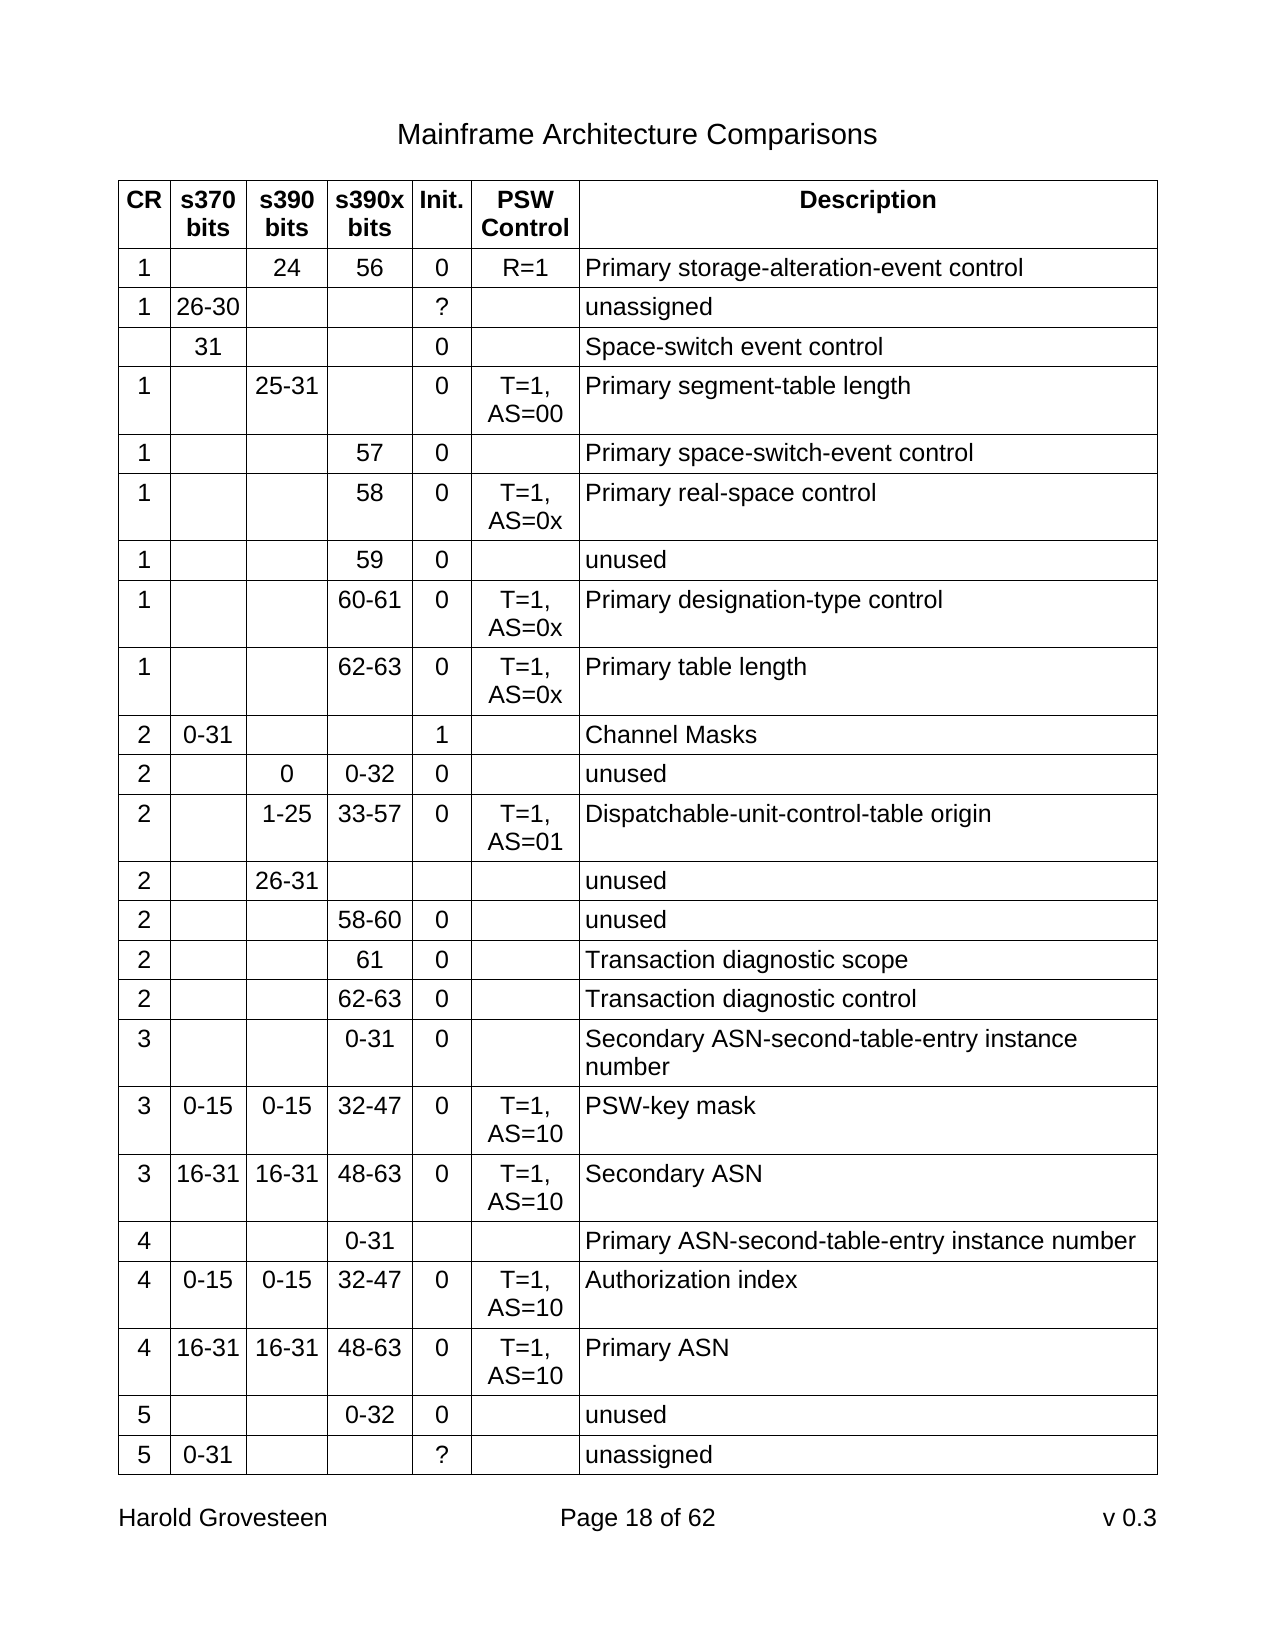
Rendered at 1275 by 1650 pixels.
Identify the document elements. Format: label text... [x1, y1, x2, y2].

table_cell 0 [413, 1262, 471, 1328]
table_cell Primary storage-alteration-event control [580, 249, 1157, 287]
table_cell 62-63 [328, 648, 412, 714]
table_cell [247, 1222, 327, 1261]
table_cell [247, 288, 327, 327]
table_cell 0-31 [328, 1020, 412, 1086]
table_cell [472, 862, 579, 900]
table_cell T=1, AS=01 [472, 795, 579, 861]
table_cell 1 [119, 541, 170, 580]
table_cell Primary segment-table length [580, 367, 1157, 433]
table_cell [247, 1396, 327, 1435]
table_cell [472, 1396, 579, 1435]
table_cell [472, 435, 579, 473]
table_cell [171, 1020, 246, 1086]
table_cell 0 [413, 474, 471, 540]
table_cell [328, 862, 412, 900]
table_cell [171, 581, 246, 647]
table_cell [171, 1396, 246, 1435]
table_cell [247, 648, 327, 714]
table_cell 0 [413, 648, 471, 714]
table_cell [247, 581, 327, 647]
table_cell 0 [413, 435, 471, 473]
table_header CR [119, 181, 170, 248]
table_cell Space-switch event control [580, 328, 1157, 366]
table_cell Transaction diagnostic control [580, 980, 1157, 1019]
table_cell 0 [413, 941, 471, 979]
table_cell 0 [413, 755, 471, 793]
table_cell [171, 249, 246, 287]
table_cell Secondary ASN-second-table-entry instance number [580, 1020, 1157, 1086]
table_cell [413, 862, 471, 900]
table_cell T=1, AS=10 [472, 1262, 579, 1328]
table_cell [171, 541, 246, 580]
table_cell 57 [328, 435, 412, 473]
table_cell [328, 328, 412, 366]
table_cell 32-47 [328, 1087, 412, 1154]
table_cell T=1, AS=0x [472, 581, 579, 647]
table_cell [171, 941, 246, 979]
table_cell 1 [119, 288, 170, 327]
table_cell 61 [328, 941, 412, 979]
table_cell 24 [247, 249, 327, 287]
table_cell unused [580, 862, 1157, 900]
table_cell 1 [119, 367, 170, 433]
table_cell Primary space-switch-event control [580, 435, 1157, 473]
table_header Description [580, 181, 1157, 248]
table_cell [171, 474, 246, 540]
table_cell 58-60 [328, 901, 412, 940]
table_cell 0-32 [328, 1396, 412, 1435]
table_cell 4 [119, 1329, 170, 1395]
table_cell 56 [328, 249, 412, 287]
table_cell 1 [413, 716, 471, 754]
table_cell 0 [413, 249, 471, 287]
table_cell 0-31 [171, 716, 246, 754]
table_cell [247, 474, 327, 540]
table_header s390x bits [328, 181, 412, 248]
table_cell unused [580, 541, 1157, 580]
table_cell 1 [119, 581, 170, 647]
table_cell [472, 1020, 579, 1086]
table_cell [472, 288, 579, 327]
table_cell 1-25 [247, 795, 327, 861]
table_cell 0 [413, 367, 471, 433]
table_cell [328, 288, 412, 327]
table_cell R=1 [472, 249, 579, 287]
table_cell 62-63 [328, 980, 412, 1019]
table_cell Transaction diagnostic scope [580, 941, 1157, 979]
table_cell [328, 1436, 412, 1474]
table_cell [247, 980, 327, 1019]
table_cell [247, 1020, 327, 1086]
table_cell 2 [119, 862, 170, 900]
table_cell Channel Masks [580, 716, 1157, 754]
table_cell 5 [119, 1436, 170, 1474]
table_cell Primary ASN-second-table-entry instance number [580, 1222, 1157, 1261]
table_cell Primary designation-type control [580, 581, 1157, 647]
table_cell 33-57 [328, 795, 412, 861]
table_cell 4 [119, 1262, 170, 1328]
table_cell 0 [413, 1020, 471, 1086]
table_cell 48-63 [328, 1329, 412, 1395]
table_cell 0 [413, 581, 471, 647]
table_header s390 bits [247, 181, 327, 248]
table_cell T=1, AS=00 [472, 367, 579, 433]
table_cell 1 [119, 474, 170, 540]
table_cell [472, 901, 579, 940]
table_cell [171, 901, 246, 940]
table_cell 31 [171, 328, 246, 366]
table_cell 2 [119, 716, 170, 754]
table_cell [171, 980, 246, 1019]
table_cell 3 [119, 1155, 170, 1221]
table_cell [247, 435, 327, 473]
table_cell ? [413, 1436, 471, 1474]
table_cell 2 [119, 795, 170, 861]
table_cell 2 [119, 755, 170, 793]
table_header Init. [413, 181, 471, 248]
table_cell Primary real-space control [580, 474, 1157, 540]
table_cell 4 [119, 1222, 170, 1261]
table_cell 2 [119, 941, 170, 979]
table_cell 3 [119, 1020, 170, 1086]
table_cell [119, 328, 170, 366]
table_cell unused [580, 901, 1157, 940]
table_header s370 bits [171, 181, 246, 248]
table_cell 0 [413, 328, 471, 366]
table_cell Primary ASN [580, 1329, 1157, 1395]
table_cell 0-31 [171, 1436, 246, 1474]
table_cell 2 [119, 980, 170, 1019]
table_cell [472, 1222, 579, 1261]
table_cell [171, 1222, 246, 1261]
table_cell [328, 367, 412, 433]
table_cell 32-47 [328, 1262, 412, 1328]
table_cell [472, 755, 579, 793]
table_cell unused [580, 1396, 1157, 1435]
table_cell 0 [413, 1396, 471, 1435]
table_cell 60-61 [328, 581, 412, 647]
table_cell [247, 901, 327, 940]
table_cell 0-15 [171, 1087, 246, 1154]
table_cell unused [580, 755, 1157, 793]
table_cell [171, 755, 246, 793]
table_cell 5 [119, 1396, 170, 1435]
table_cell 48-63 [328, 1155, 412, 1221]
table_cell 3 [119, 1087, 170, 1154]
table_cell [171, 795, 246, 861]
table_cell [472, 716, 579, 754]
table_cell T=1, AS=10 [472, 1087, 579, 1154]
table_cell 0 [413, 1155, 471, 1221]
table_cell 0-31 [328, 1222, 412, 1261]
table_cell 0-15 [171, 1262, 246, 1328]
table_cell [472, 1436, 579, 1474]
table_cell [472, 328, 579, 366]
table_cell 0 [413, 1329, 471, 1395]
table_cell T=1, AS=10 [472, 1155, 579, 1221]
table_cell 25-31 [247, 367, 327, 433]
table_cell [247, 328, 327, 366]
table_cell [171, 435, 246, 473]
table_cell Secondary ASN [580, 1155, 1157, 1221]
table_cell 16-31 [171, 1329, 246, 1395]
table_cell Authorization index [580, 1262, 1157, 1328]
table_cell [472, 941, 579, 979]
table_cell [247, 941, 327, 979]
table_cell [413, 1222, 471, 1261]
table_cell [247, 716, 327, 754]
table_cell 59 [328, 541, 412, 580]
table_cell 0-32 [328, 755, 412, 793]
table_cell unassigned [580, 1436, 1157, 1474]
table_cell 0 [413, 901, 471, 940]
table_cell 0-15 [247, 1087, 327, 1154]
table_cell 0 [413, 980, 471, 1019]
table_cell 2 [119, 901, 170, 940]
table_cell 26-31 [247, 862, 327, 900]
table_cell T=1, AS=0x [472, 474, 579, 540]
table_cell [171, 367, 246, 433]
table_cell 0 [413, 541, 471, 580]
table_cell 1 [119, 648, 170, 714]
table_cell 16-31 [247, 1329, 327, 1395]
table_cell [472, 541, 579, 580]
table_cell T=1, AS=0x [472, 648, 579, 714]
table_cell [171, 648, 246, 714]
table_header PSW Control [472, 181, 579, 248]
table_cell [171, 862, 246, 900]
table_cell [247, 1436, 327, 1474]
table_cell 0 [247, 755, 327, 793]
table_cell 1 [119, 435, 170, 473]
table_cell [328, 716, 412, 754]
table_cell Primary table length [580, 648, 1157, 714]
table_cell 1 [119, 249, 170, 287]
table_cell unassigned [580, 288, 1157, 327]
table_cell ? [413, 288, 471, 327]
table_cell 0 [413, 795, 471, 861]
table_cell 16-31 [247, 1155, 327, 1221]
table_cell PSW-key mask [580, 1087, 1157, 1154]
table_cell [472, 980, 579, 1019]
table_cell 16-31 [171, 1155, 246, 1221]
table_cell T=1, AS=10 [472, 1329, 579, 1395]
table_cell 0 [413, 1087, 471, 1154]
table_cell 26-30 [171, 288, 246, 327]
table_cell Dispatchable-unit-control-table origin [580, 795, 1157, 861]
table_cell [247, 541, 327, 580]
table_cell 0-15 [247, 1262, 327, 1328]
table_cell 58 [328, 474, 412, 540]
